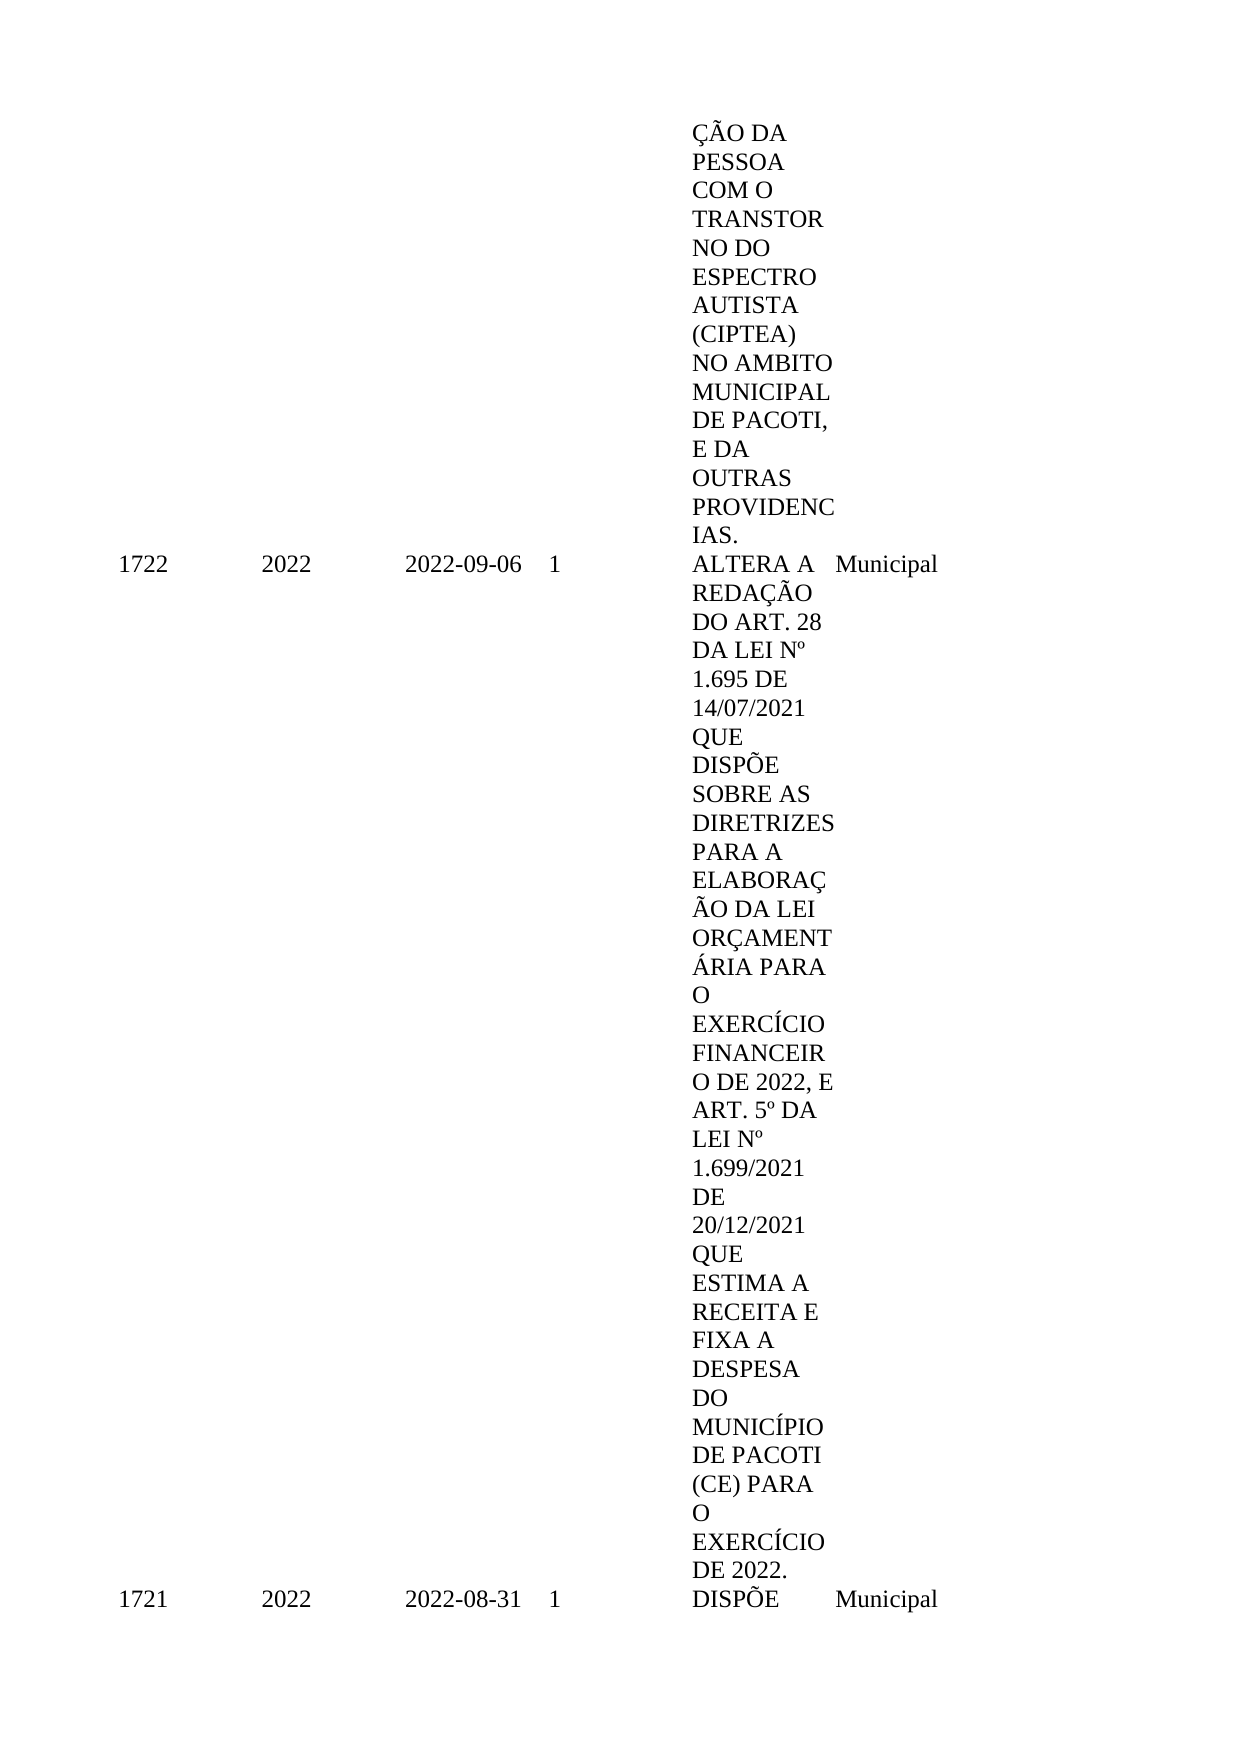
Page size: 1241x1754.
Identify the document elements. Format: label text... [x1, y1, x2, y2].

table_cell 2022-09-06 [405, 549, 548, 1584]
table_cell [979, 549, 1122, 1584]
table_cell 1 [548, 549, 692, 1584]
table_cell Municipal [835, 1584, 979, 1613]
table_cell Municipal [835, 549, 979, 1584]
table_cell 2022-08-31 [405, 1584, 548, 1613]
table_cell [118, 118, 261, 549]
table_cell DISPÕE [692, 1584, 835, 1613]
table_cell [261, 118, 405, 549]
table_cell 1 [548, 1584, 692, 1613]
table_cell [548, 118, 692, 549]
table_cell ALTERA A REDAÇÃO DO ART. 28 DA LEI Nº 1.695 DE 14/07/2021 QUE DISPÕE SOBRE AS DIRETRIZES PARA A ELABORAÇÃO DA LEI ORÇAMENTÁRIA PARA O EXERCÍCIO FINANCEIRO DE 2022, E ART. 5º DA LEI Nº 1.699/2021 DE 20/12/2021 QUE ESTIMA A RECEITA E FIXA A DESPESA DO MUNICÍPIO DE PACOTI (CE) PARA O EXERCÍCIO DE 2022. [692, 549, 835, 1584]
table_cell 1721 [118, 1584, 261, 1613]
table_cell ÇÃO DA PESSOA COM O TRANSTORNO DO ESPECTRO AUTISTA (CIPTEA) NO AMBITO MUNICIPAL DE PACOTI, E DA OUTRAS PROVIDENCIAS. [692, 118, 835, 549]
table_cell [405, 118, 548, 549]
table_cell 2022 [261, 1584, 405, 1613]
table_cell 2022 [261, 549, 405, 1584]
table_cell [979, 118, 1122, 549]
table_cell [835, 118, 979, 549]
table_cell [979, 1584, 1122, 1613]
table_cell 1722 [118, 549, 261, 1584]
